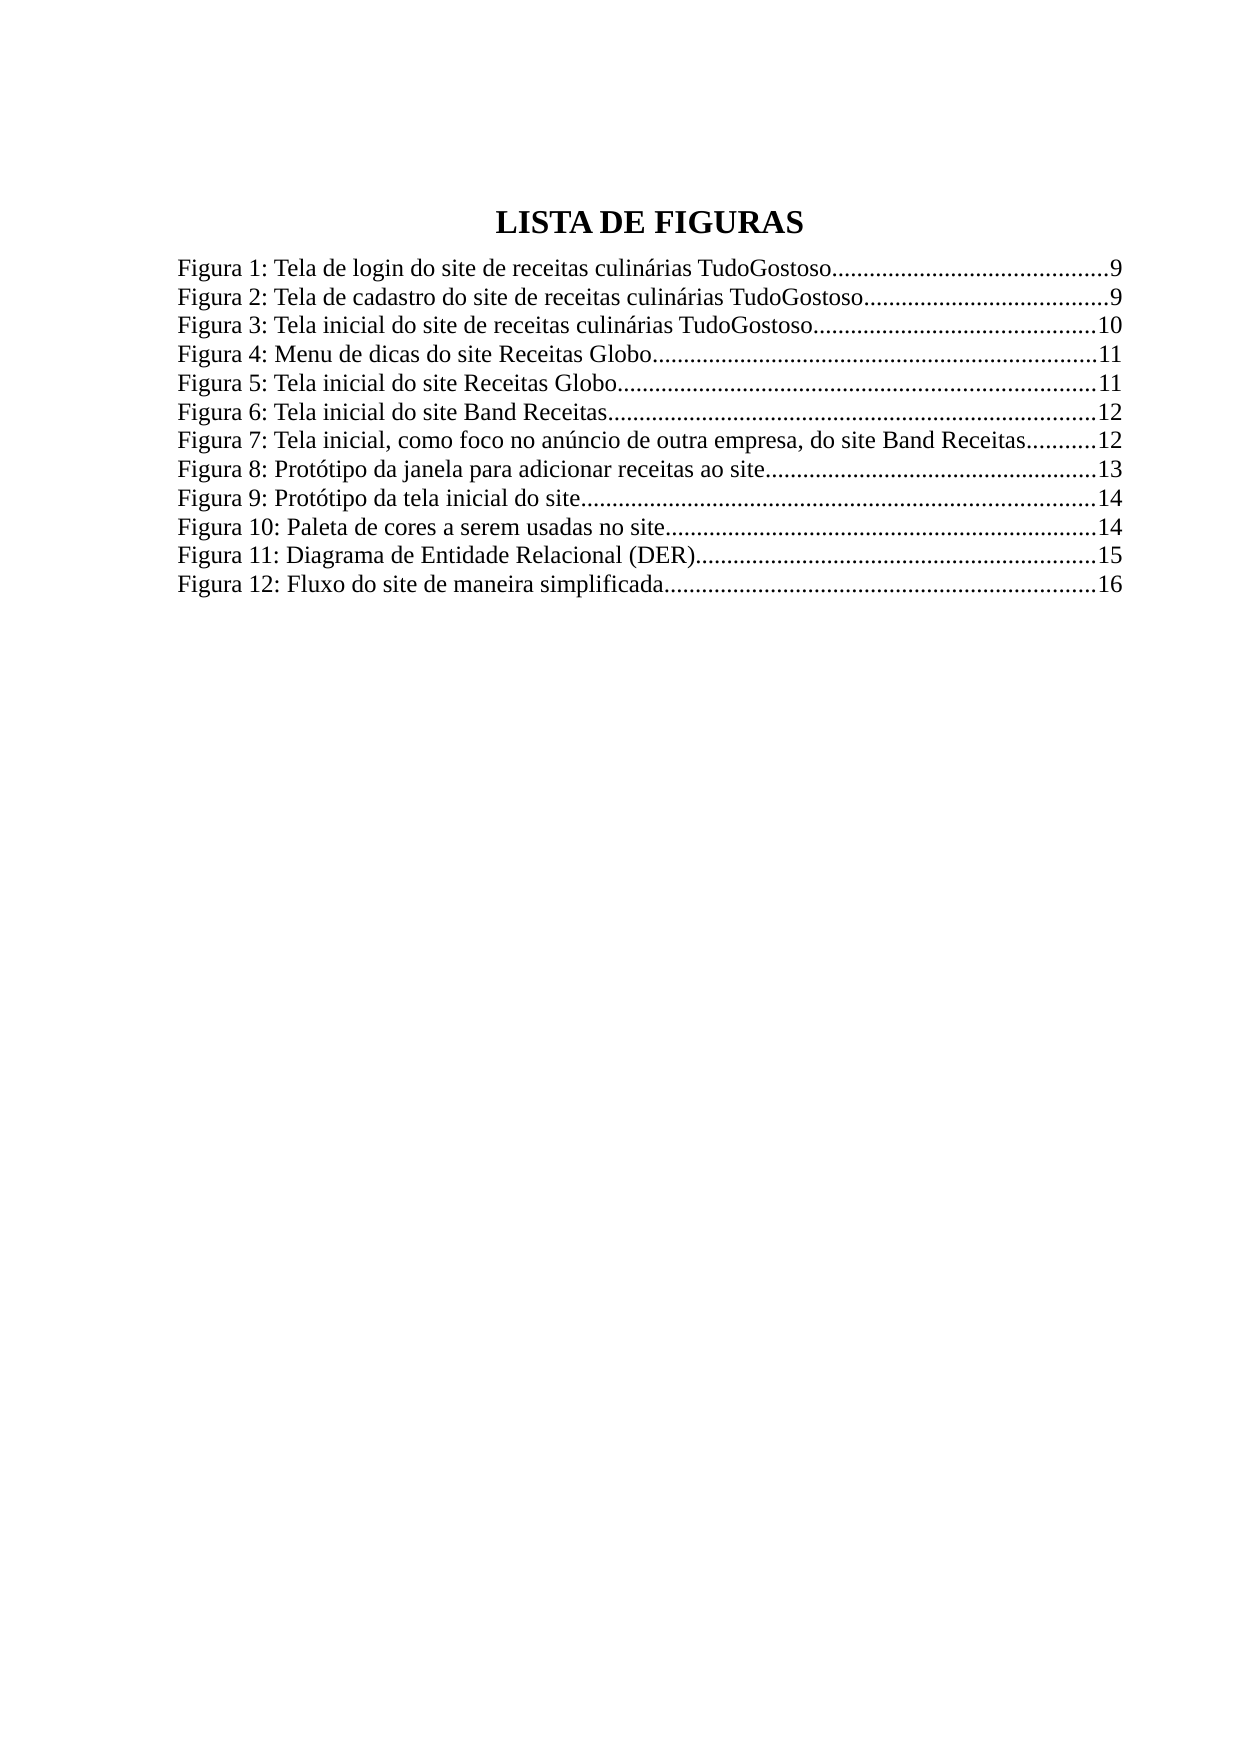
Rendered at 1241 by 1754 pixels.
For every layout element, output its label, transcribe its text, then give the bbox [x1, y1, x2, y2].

text Figura 7: Tela inicial, como foco no anúncio de outra empresa, do site Band Receitas 12 [177, 425, 1122, 454]
text Figura 9: Protótipo da tela inicial do site 14 [177, 483, 1122, 512]
text Figura 8: Protótipo da janela para adicionar receitas ao site 13 [177, 454, 1122, 483]
subtitle LISTA DE FIGURAS [177, 202, 1122, 240]
text Figura 3: Tela inicial do site de receitas culinárias TudoGostoso 10 [177, 310, 1122, 339]
text Figura 1: Tela de login do site de receitas culinárias TudoGostoso 9 [177, 253, 1122, 282]
text Figura 10: Paleta de cores a serem usadas no site 14 [177, 512, 1122, 540]
text Figura 12: Fluxo do site de maneira simplificada 16 [177, 569, 1122, 598]
text Figura 11: Diagrama de Entidade Relacional (DER) 15 [177, 540, 1122, 569]
text Figura 5: Tela inicial do site Receitas Globo 11 [177, 368, 1122, 397]
text Figura 2: Tela de cadastro do site de receitas culinárias TudoGostoso 9 [177, 282, 1122, 310]
text Figura 4: Menu de dicas do site Receitas Globo 11 [177, 339, 1122, 368]
text Figura 6: Tela inicial do site Band Receitas 12 [177, 397, 1122, 425]
